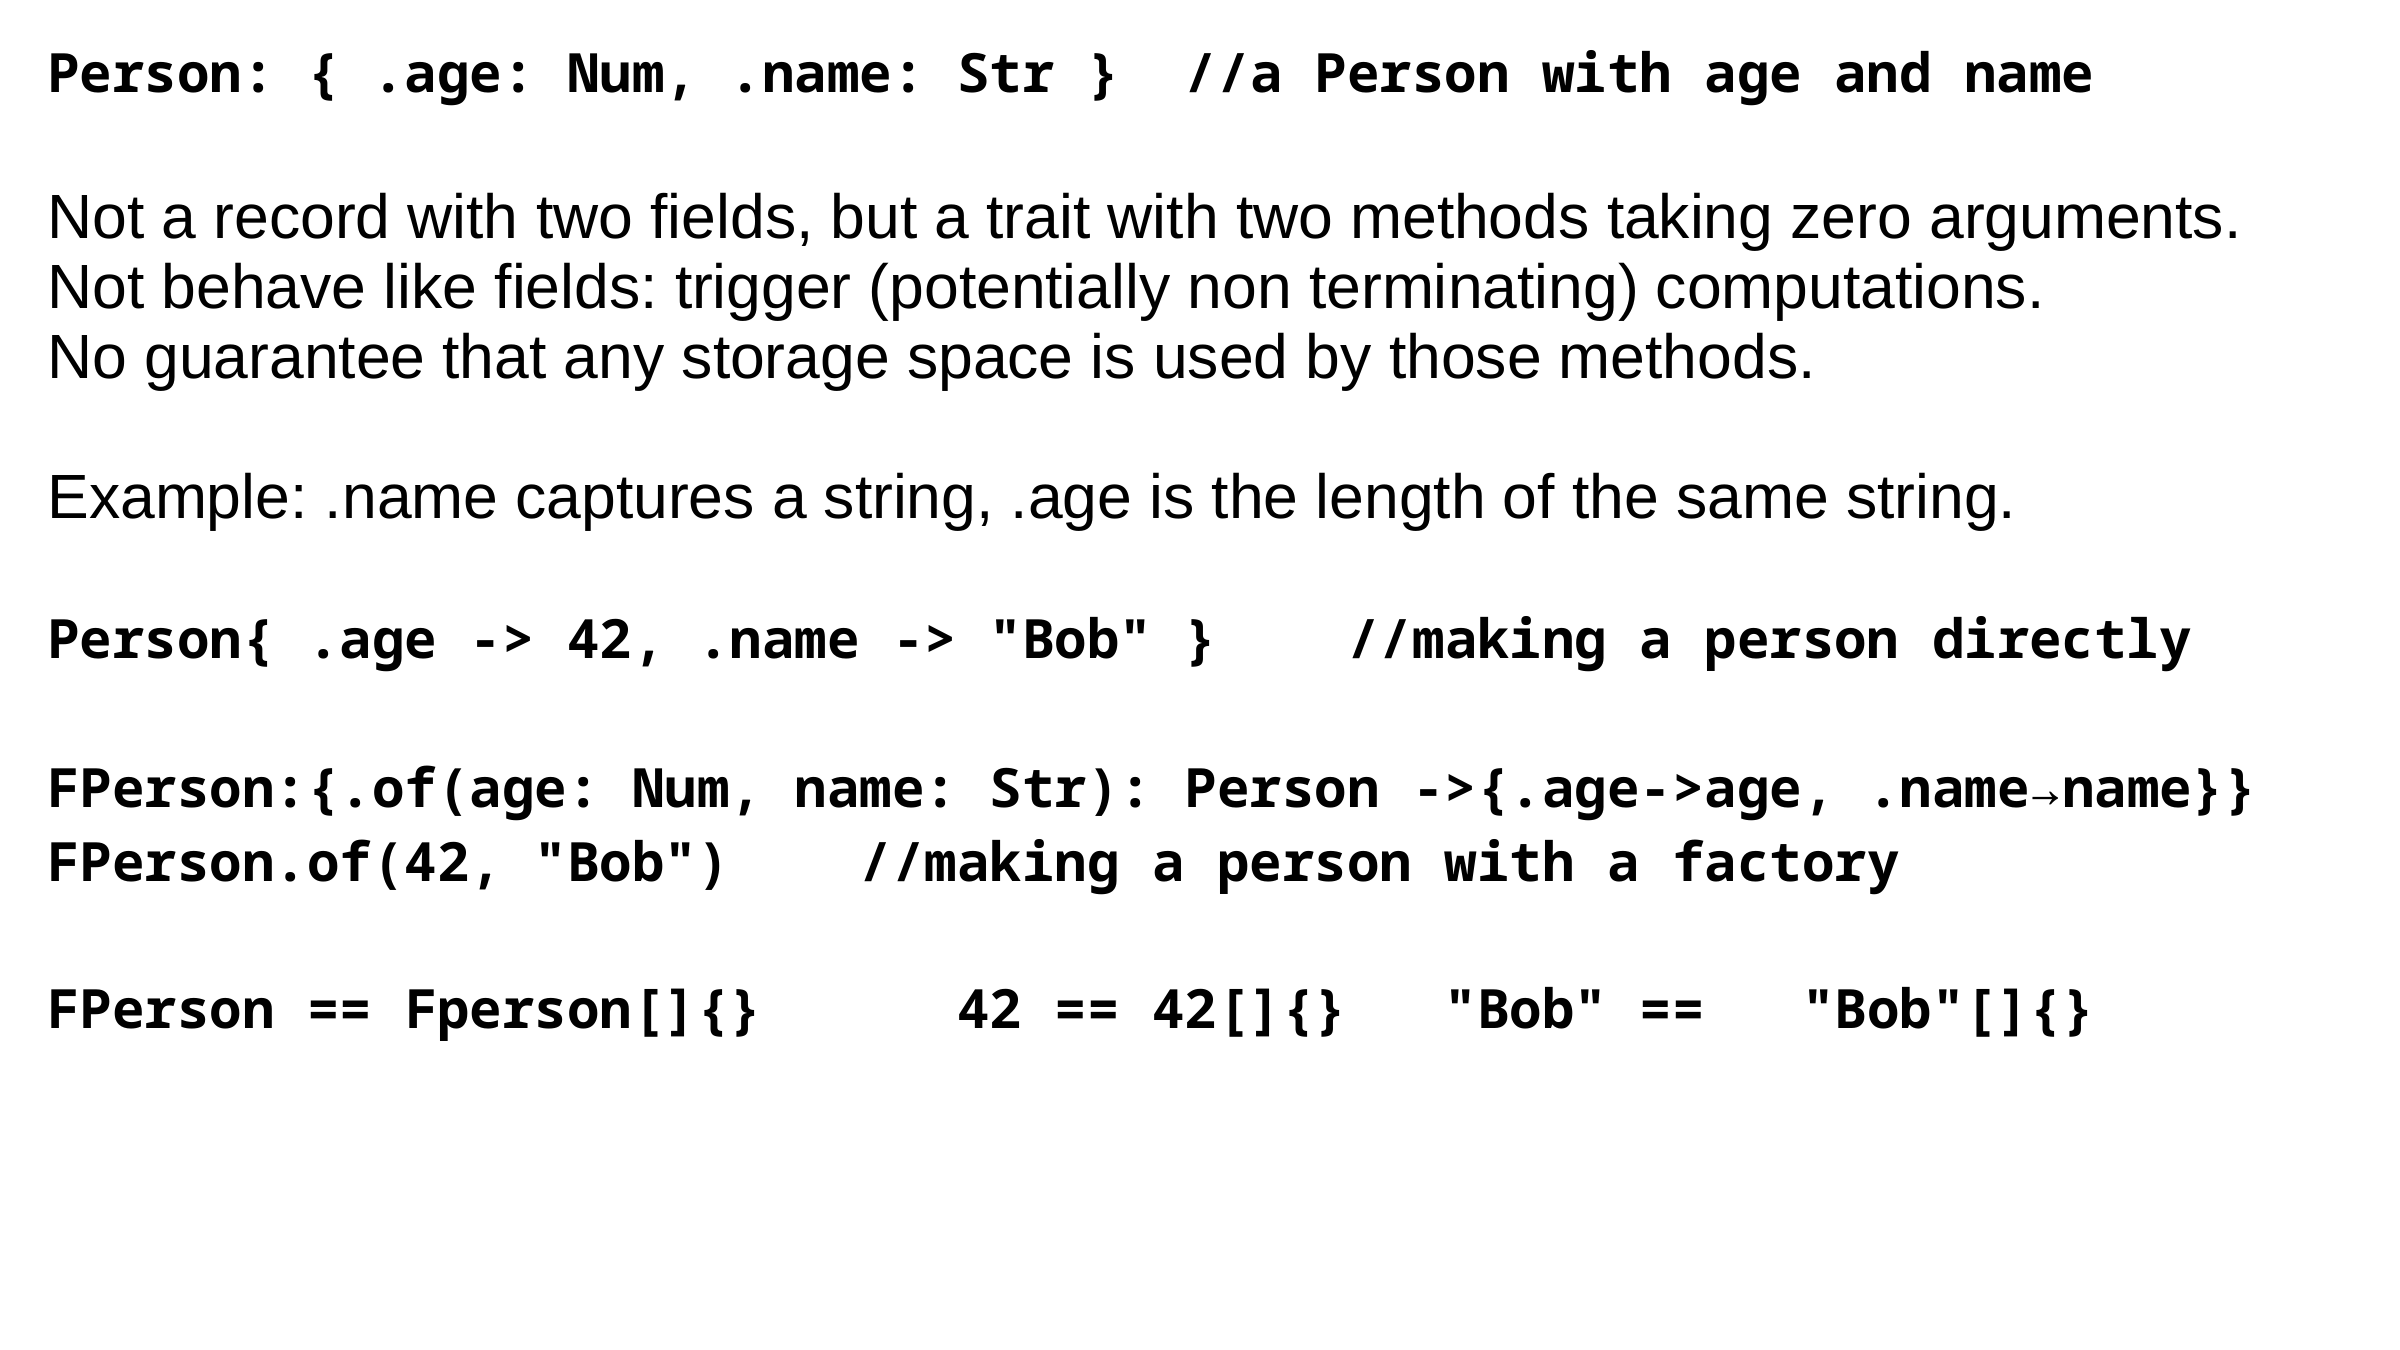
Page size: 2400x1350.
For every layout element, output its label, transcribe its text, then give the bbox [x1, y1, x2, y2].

text_box Person: { .age: Num, .name: Str } //a Person with age and name Not a record with two fields, but a trait with two methods taking zero arguments. Not behave like fields: trigger (potentially non terminating) computations. No guarantee that any storage space is used by those methods. Example: .name captures a string, .age is the length of the same string. Person{ .age -> 42, .name -> "Bob" } //making a person directly FPerson:{.of(age: Num, name: Str): Person ->{.age->age, .name→name}} FPerson.of(42, "Bob") //making a person with a factory FPerson == Fperson[]{} 42 == 42[]{} "Bob" == "Bob"[]{} [32, 27, 2358, 1321]
